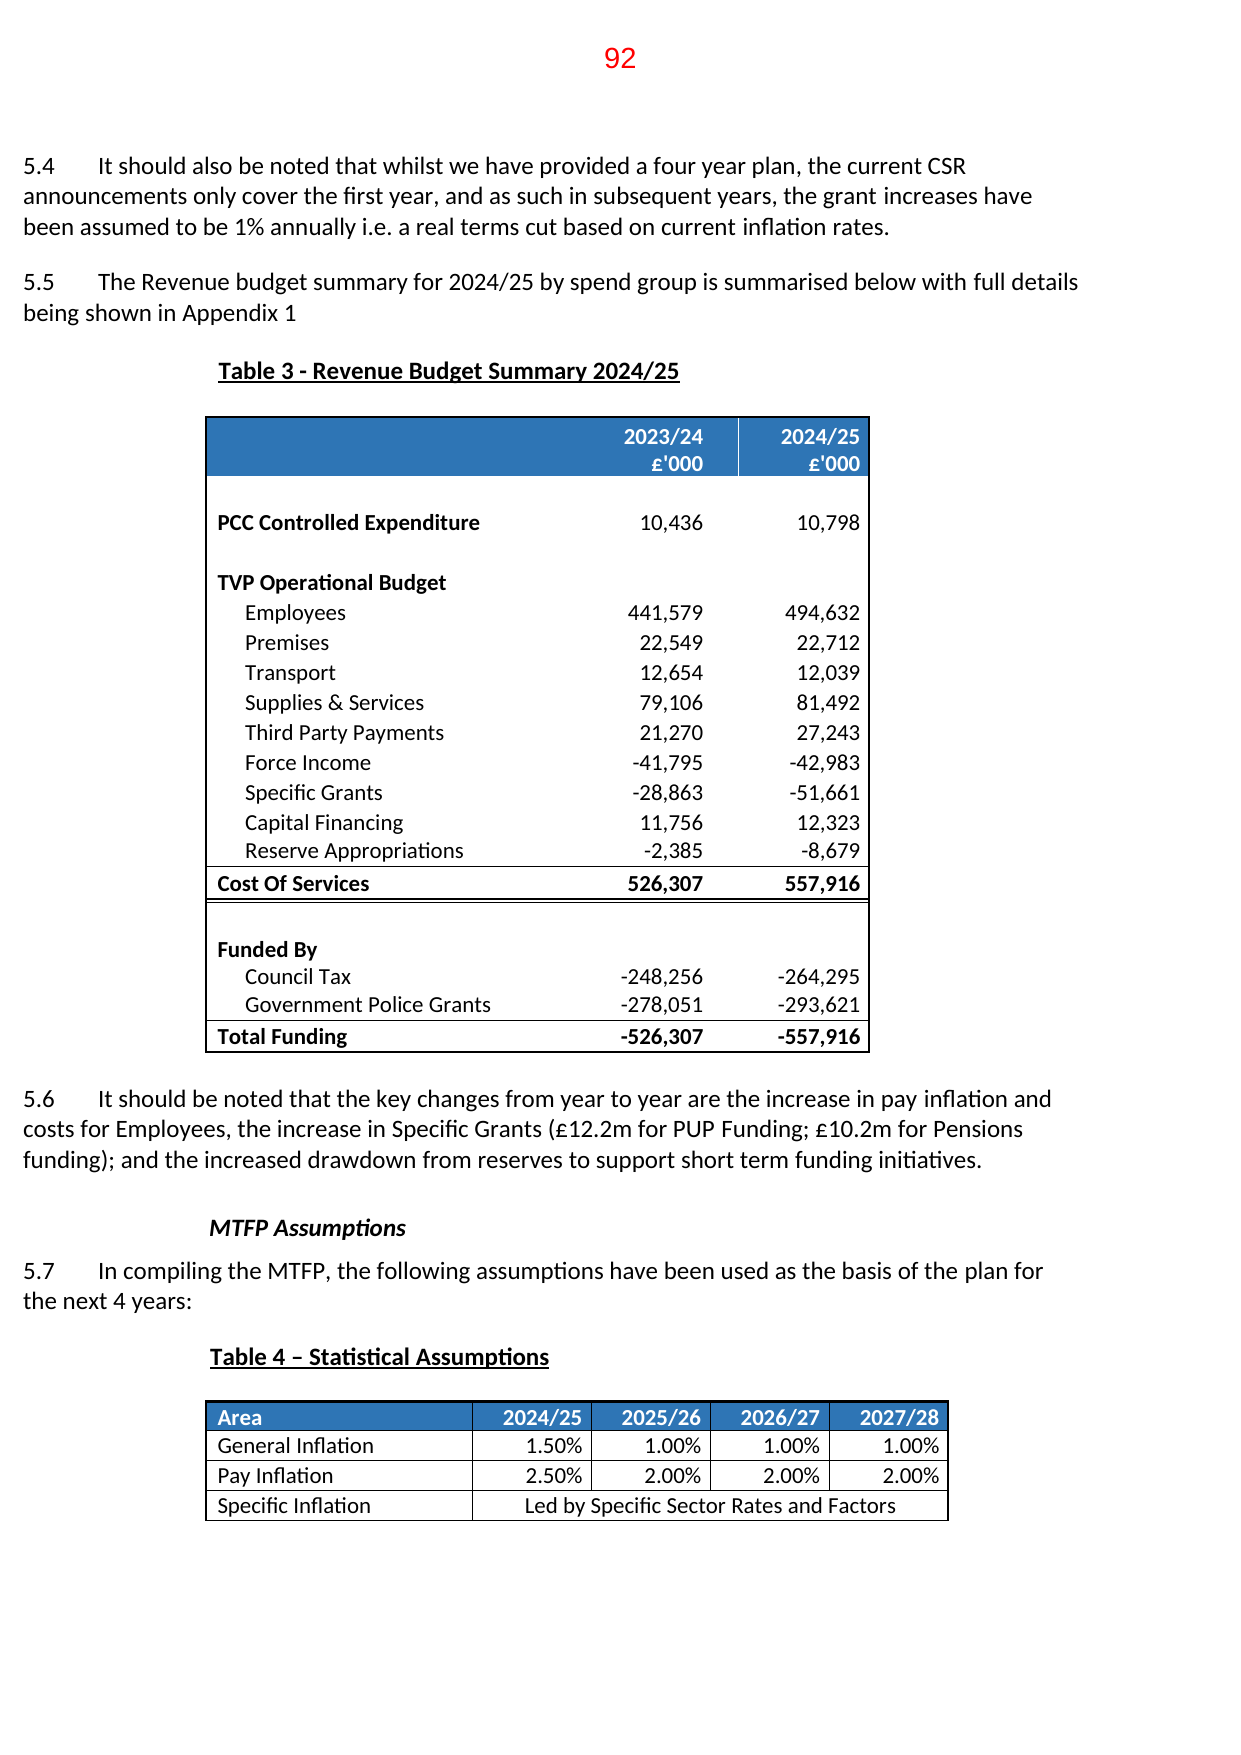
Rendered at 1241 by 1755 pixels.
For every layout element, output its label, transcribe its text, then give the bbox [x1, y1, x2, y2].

table_cell Third Party Payments [207, 719, 555, 749]
table_cell TVP Operational Budget [207, 554, 555, 599]
table_cell 1.00% [830, 1431, 947, 1460]
table_cell 79,106 [555, 689, 738, 719]
table_cell Specific Inflation [207, 1491, 472, 1520]
table_cell [739, 554, 868, 599]
table_cell 27,243 [739, 719, 868, 749]
subtitle MTFP Assumptions [209, 1212, 1230, 1242]
table_cell 11,756 [555, 809, 738, 839]
table_cell -264,295 [739, 963, 868, 993]
table_cell -248,256 [555, 963, 738, 993]
table_cell -557,916 [739, 1021, 868, 1051]
table_cell Specific Grants [207, 779, 555, 809]
table_cell 12,323 [739, 809, 868, 839]
table_cell 12,039 [739, 659, 868, 689]
table_cell 1.00% [592, 1431, 710, 1460]
table_cell Led by Specific Sector Rates and Factors [473, 1491, 947, 1520]
table_cell 441,579 [555, 599, 738, 629]
table_cell -42,983 [739, 749, 868, 779]
table_cell Cost Of Services [207, 867, 555, 898]
table_cell Funded By [207, 903, 555, 963]
table_cell Capital Financing [207, 809, 555, 839]
table_cell -51,661 [739, 779, 868, 809]
table_cell Supplies & Services [207, 689, 555, 719]
table_cell Pay Inflation [207, 1461, 472, 1490]
table_header 2027/28 [830, 1403, 947, 1430]
table_cell -28,863 [555, 779, 738, 809]
table_cell -41,795 [555, 749, 738, 779]
list The Revenue budget summary for 2024/25 by spend group is summarised below with full details being shown in Appendix 1 [23, 266, 1080, 327]
table_cell [739, 903, 868, 963]
table_cell -278,051 [555, 993, 738, 1020]
table_cell 1.00% [711, 1431, 829, 1460]
table_cell 2024/25 £'000 [739, 418, 868, 476]
table_cell Transport [207, 659, 555, 689]
table_cell 2.00% [830, 1461, 947, 1490]
table_cell Government Police Grants [207, 993, 555, 1020]
table_cell -293,621 [739, 993, 868, 1020]
table_cell General Inflation [207, 1431, 472, 1460]
table_cell 1.50% [473, 1431, 591, 1460]
table_cell Employees [207, 599, 555, 629]
table_cell 2.00% [711, 1461, 829, 1490]
table_cell 12,654 [555, 659, 738, 689]
table_cell 526,307 [555, 867, 738, 898]
table_header Table 3 - Revenue Budget Summary 2024/25 [206, 360, 869, 416]
text Table 4 – Statistical Assumptions [210, 1341, 1230, 1372]
table_cell 22,549 [555, 629, 738, 659]
table_cell 2.00% [592, 1461, 710, 1490]
list In compiling the MTFP, the following assumptions have been used as the basis of the plan for the next 4 years: [23, 1255, 1071, 1316]
table_header 2026/27 [711, 1403, 829, 1430]
table_cell -526,307 [555, 1021, 738, 1051]
table_cell 2023/24 £'000 [555, 418, 738, 476]
table_header 2025/26 [592, 1403, 710, 1430]
table_cell Reserve Appropriations [207, 839, 555, 866]
table_cell Force Income [207, 749, 555, 779]
table_cell -8,679 [739, 839, 868, 866]
table_cell 10,798 [739, 476, 868, 554]
table_cell [555, 903, 738, 963]
list It should also be noted that whilst we have provided a four year plan, the current CSR announcements only cover the first year, and as such in subsequent years, the grant increases have been assumed to be 1% annually i.e. a real terms cut based on current inflation rates. [23, 150, 1080, 241]
table_cell PCC Controlled Expenditure [207, 476, 555, 554]
list It should be noted that the key changes from year to year are the increase in pay inflation and costs for Employees, the increase in Specific Grants (£12.2m for PUP Funding; £10.2m for Pensions funding); and the increased drawdown from reserves to support short term funding initiatives. [23, 1083, 1085, 1174]
table_header 2024/25 [473, 1403, 591, 1430]
table_cell 557,916 [739, 867, 868, 898]
table_cell -2,385 [555, 839, 738, 866]
table_cell 81,492 [739, 689, 868, 719]
table_cell Premises [207, 629, 555, 659]
table_cell [207, 418, 555, 476]
table_header Area [207, 1403, 472, 1430]
table_cell Council Tax [207, 963, 555, 993]
table_cell 10,436 [555, 476, 738, 554]
table_cell 22,712 [739, 629, 868, 659]
table_cell 21,270 [555, 719, 738, 749]
table_cell Total Funding [207, 1021, 555, 1051]
table_cell [555, 554, 738, 599]
table_cell 2.50% [473, 1461, 591, 1490]
table_cell 494,632 [739, 599, 868, 629]
